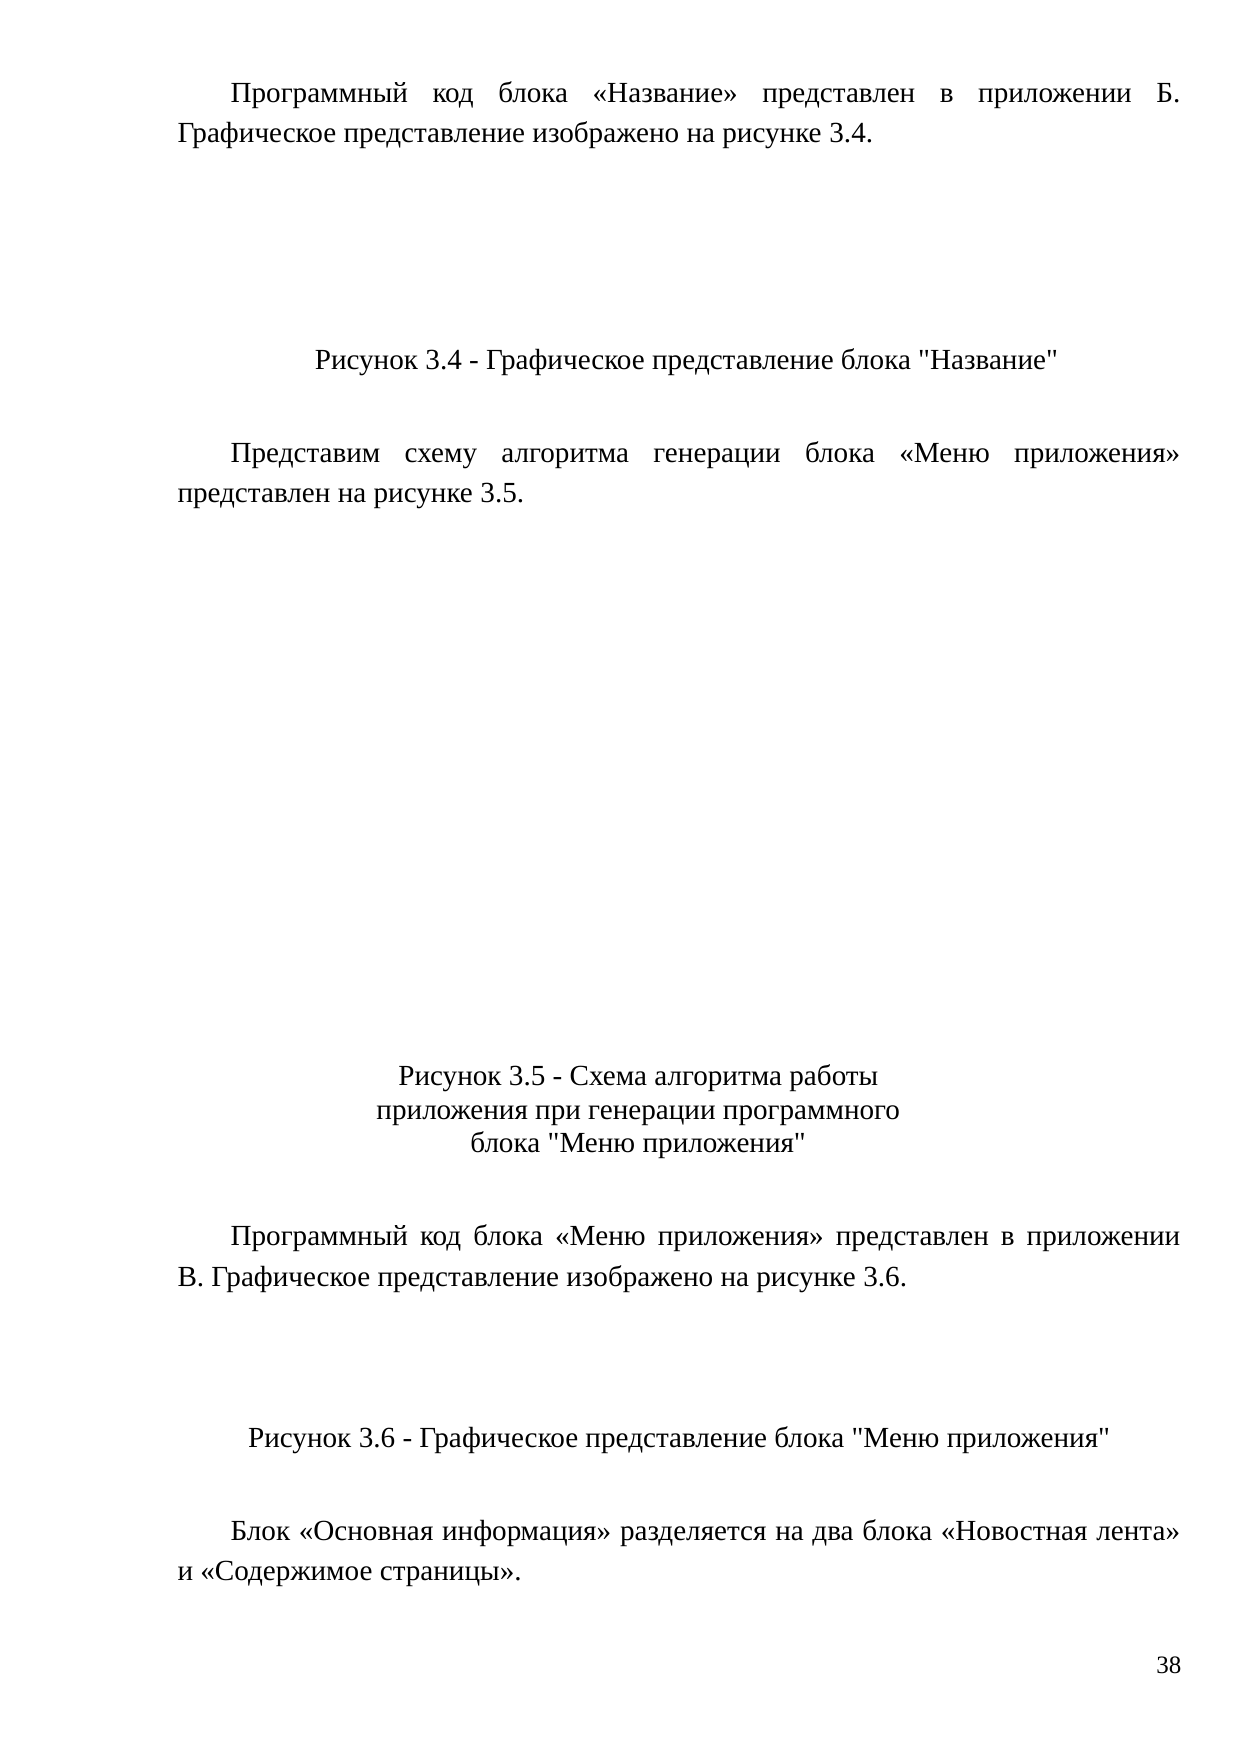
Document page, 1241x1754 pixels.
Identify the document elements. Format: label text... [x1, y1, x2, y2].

text Рисунок 3.5 - Схема алгоритма работы приложения при генерации программного блока "Меню приложения" [356, 552, 920, 1159]
text Программный код блока «Меню приложения» представлен в приложении В. Графическое представление изображено на рисунке 3.6. [177, 1218, 1181, 1292]
text Рисунок 3.4 - Графическое представление блока "Название" [184, 175, 1188, 376]
text Программный код блока «Название» представлен в приложении Б. Графическое представление изображено на рисунке 3.4. [177, 75, 1181, 149]
text Блок «Основная информация» разделяется на два блока «Новостная лента» и «Содержимое страницы». [177, 1513, 1181, 1587]
text Рисунок 3.6 - Графическое представление блока "Меню приложения" [177, 1324, 1181, 1453]
text Представим схему алгоритма генерации блока «Меню приложения» представлен на рисунке 3.5. [177, 435, 1181, 509]
